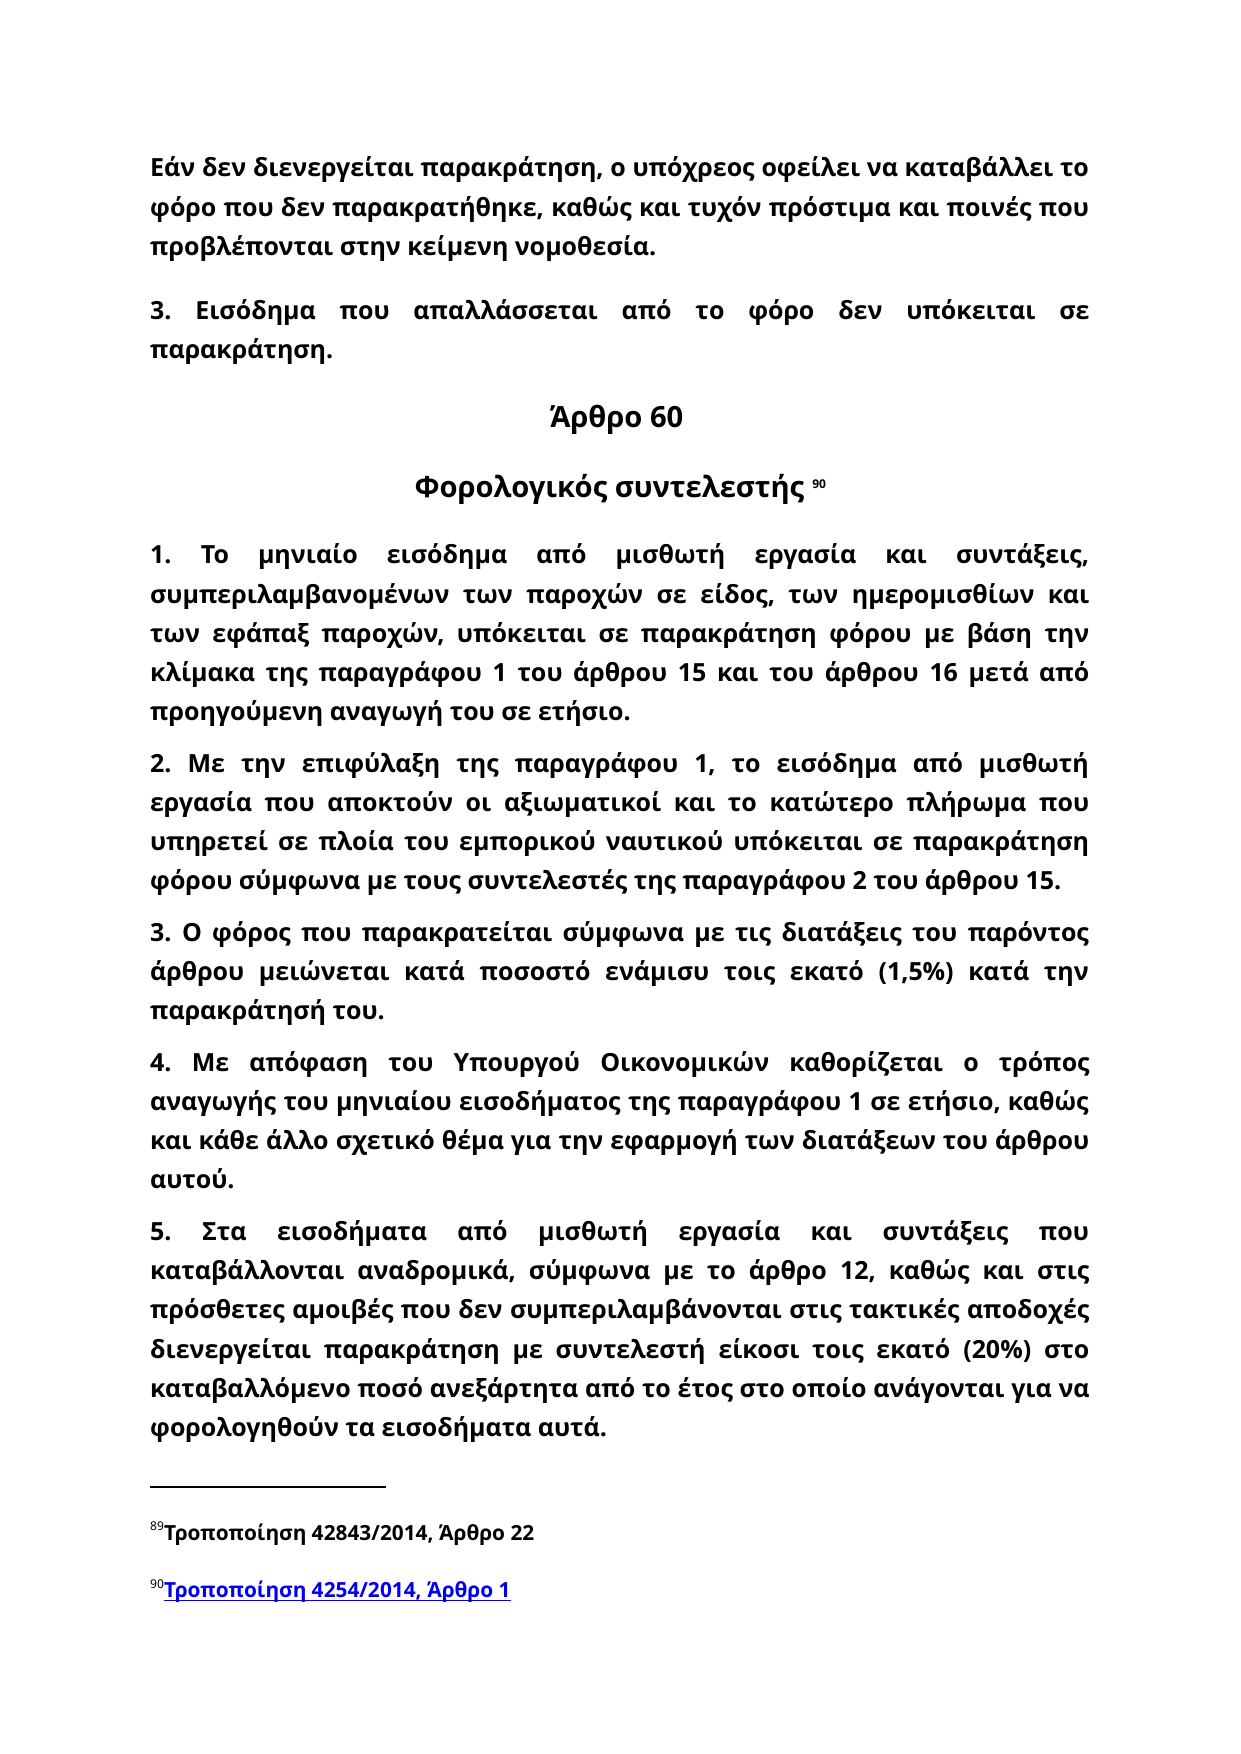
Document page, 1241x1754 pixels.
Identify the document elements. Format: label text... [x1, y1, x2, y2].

text 3. Ο φόρος που παρακρατείται σύμφωνα με τις διατάξεις του παρόντος άρθρου μειώνεται κατά ποσοστό ενάμισυ τοις εκατό (1,5%) κατά την παρακράτησή του. [150, 914, 1090, 1027]
text 4. Με απόφαση του Υπουργού Οικονομικών καθορίζεται ο τρόπος αναγωγής του μηνιαίου εισοδήματος της παραγράφου 1 σε ετήσιο, καθώς και κάθε άλλο σχετικό θέμα για την εφαρμογή των διατάξεων του άρθρου αυτού. [150, 1044, 1090, 1196]
subtitle Φορολογικός συντελεστής [150, 466, 1090, 506]
text Εάν δεν διενεργείται παρακράτηση, ο υπόχρεος οφείλει να καταβάλλει το φόρο που δεν παρακρατήθηκε, καθώς και τυχόν πρόστιμα και ποινές που προβλέπονται στην κείμενη νομοθεσία. [150, 150, 1090, 262]
text 1. Το μηνιαίο εισόδημα από μισθωτή εργασία και συντάξεις, συμπεριλαμβανομένων των παροχών σε είδος, των ημερομισθίων και των εφάπαξ παροχών, υπόκειται σε παρακράτηση φόρου με βάση την κλίμακα της παραγράφου 1 του άρθρου 15 και του άρθρου 16 μετά από προηγούμενη αναγωγή του σε ετήσιο. [150, 537, 1090, 728]
text Τροποποίηση 4254/2014, Άρθρο 1 [150, 1576, 1090, 1604]
text 5. Στα εισοδήματα από μισθωτή εργασία και συντάξεις που καταβάλλονται αναδρομικά, σύμφωνα με το άρθρο 12, καθώς και στις πρόσθετες αμοιβές που δεν συμπεριλαμβάνονται στις τακτικές αποδοχές διενεργείται παρακράτηση με συντελεστή είκοσι τοις εκατό (20%) στο καταβαλλόμενο ποσό ανεξάρτητα από το έτος στο οποίο ανάγονται για να φορολογηθούν τα εισοδήματα αυτά. [150, 1214, 1090, 1444]
text Τροποποίηση 42843/2014, Άρθρο 22 [150, 1518, 1090, 1546]
text 3. Εισόδημα που απαλλάσσεται από το φόρο δεν υπόκειται σε παρακράτηση. [150, 292, 1090, 366]
text 2. Με την επιφύλαξη της παραγράφου 1, το εισόδημα από μισθωτή εργασία που αποκτούν οι αξιωματικοί και το κατώτερο πλήρωμα που υπηρετεί σε πλοία του εμπορικού ναυτικού υπόκειται σε παρακράτηση φόρου σύμφωνα με τους συντελεστές της παραγράφου 2 του άρθρου 15. [150, 745, 1090, 897]
subtitle Άρθρο 60 [150, 396, 1090, 436]
